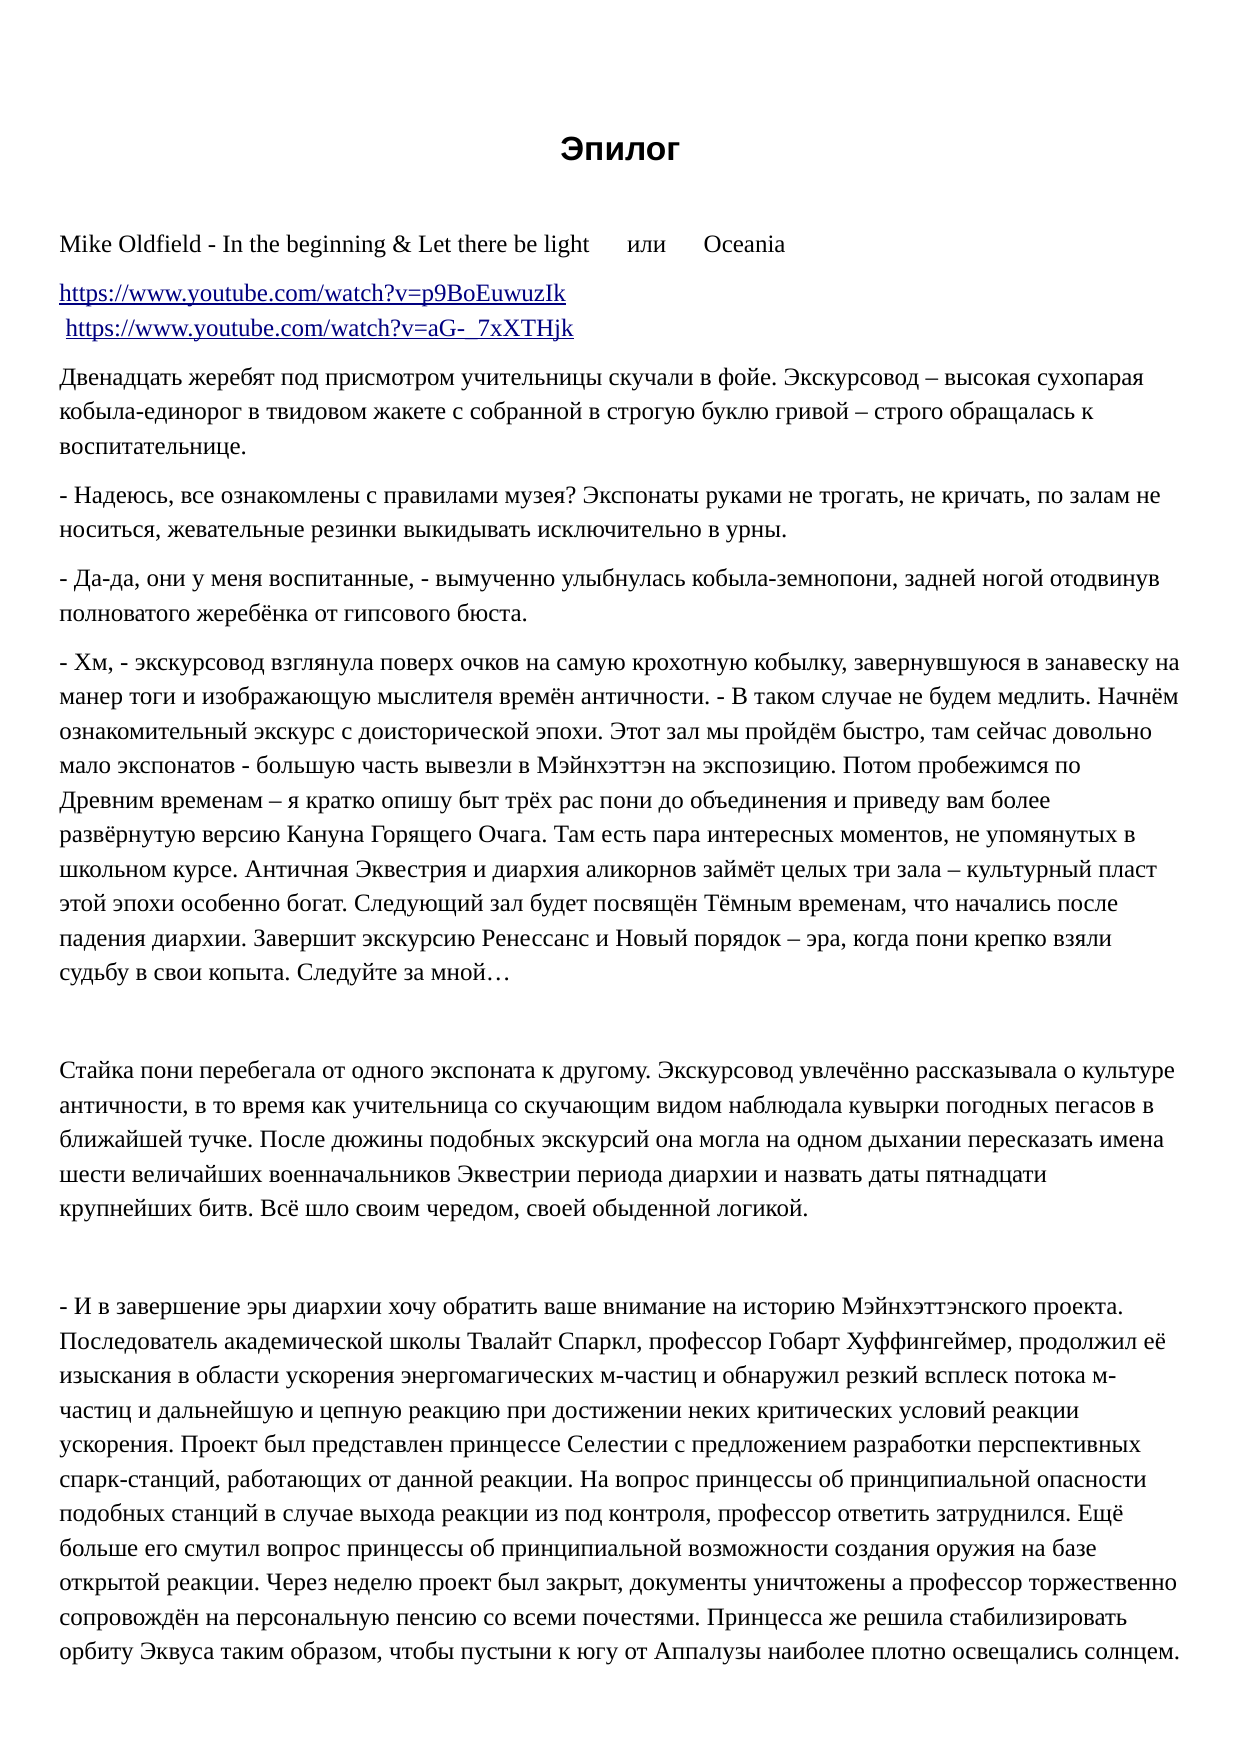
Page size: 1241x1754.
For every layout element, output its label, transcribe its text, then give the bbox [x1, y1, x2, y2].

text Стайка пони перебегала от одного экспоната к другому. Экскурсовод увлечённо рассказывала о культуре античности, в то время как учительница со скучающим видом наблюдала кувырки погодных пегасов в ближайшей тучке. После дюжины подобных экскурсий она могла на одном дыхании пересказать имена шести величайших военначальников Эквестрии периода диархии и назвать даты пятнадцати крупнейших битв. Всё шло своим чередом, своей обыденной логикой. [59, 1055, 1181, 1222]
text - Надеюсь, все ознакомлены с правилами музея? Экспонаты руками не трогать, не кричать, по залам не носиться, жевательные резинки выкидывать исключительно в урны. [59, 480, 1181, 543]
text - И в завершение эры диархии хочу обратить ваше внимание на историю Мэйнхэттэнского проекта. Последователь академической школы Твалайт Спаркл, профессор Гобарт Хуффингеймер, продолжил её изыскания в области ускорения энергомагических м-частиц и обнаружил резкий всплеск потока м-частиц и дальнейшую и цепную реакцию при достижении неких критических условий реакции ускорения. Проект был представлен принцессе Селестии с предложением разработки перспективных спарк-станций, работающих от данной реакции. На вопрос принцессы об принципиальной опасности подобных станций в случае выхода реакции из под контроля, профессор ответить затруднился. Ещё больше его смутил вопрос принцессы об принципиальной возможности создания оружия на базе открытой реакции. Через неделю проект был закрыт, документы уничтожены а профессор торжественно сопровождён на персональную пенсию со всеми почестями. Принцесса же решила стабилизировать орбиту Эквуса таким образом, чтобы пустыни к югу от Аппалузы наиболее плотно освещались солнцем. [59, 1291, 1181, 1665]
text - Да-да, они у меня воспитанные, - вымученно улыбнулась кобыла-земнопони, задней ногой отодвинув полноватого жеребёнка от гипсового бюста. [59, 563, 1181, 627]
text https://www.youtube.com/watch?v=p9BoEuwuzIk https://www.youtube.com/watch?v=aG-_7xXTHjk [59, 278, 1181, 341]
text Двенадцать жеребят под присмотром учительницы скучали в фойе. Экскурсовод – высокая сухопарая кобыла-единорог в твидовом жакете c собранной в строгую буклю гривой – строго обращалась к воспитательнице. [59, 362, 1181, 459]
subtitle Эпилог [59, 129, 1181, 168]
text - Хм, - экскурсовод взглянула поверх очков на самую крохотную кобылку, завернувшуюся в занавеску на манер тоги и изображающую мыслителя времён античности. - В таком случае не будем медлить. Начнём ознакомительный экскурс с доисторической эпохи. Этот зал мы пройдём быстро, там сейчас довольно мало экспонатов - большую часть вывезли в Мэйнхэттэн на экспозицию. Потом пробежимся по Древним временам – я кратко опишу быт трёх рас пони до объединения и приведу вам более развёрнутую версию Кануна Горящего Очага. Там есть пара интересных моментов, не упомянутых в школьном курсе. Античная Эквестрия и диархия аликорнов займёт целых три зала – культурный пласт этой эпохи особенно богат. Следующий зал будет посвящён Тёмным временам, что начались после падения диархии. Завершит экскурсию Ренессанс и Новый порядок – эра, когда пони крепко взяли судьбу в свои копыта. Следуйте за мной… [59, 647, 1181, 986]
text Mike Oldfield - In the beginning & Let there be light или Oceania [59, 229, 1181, 258]
